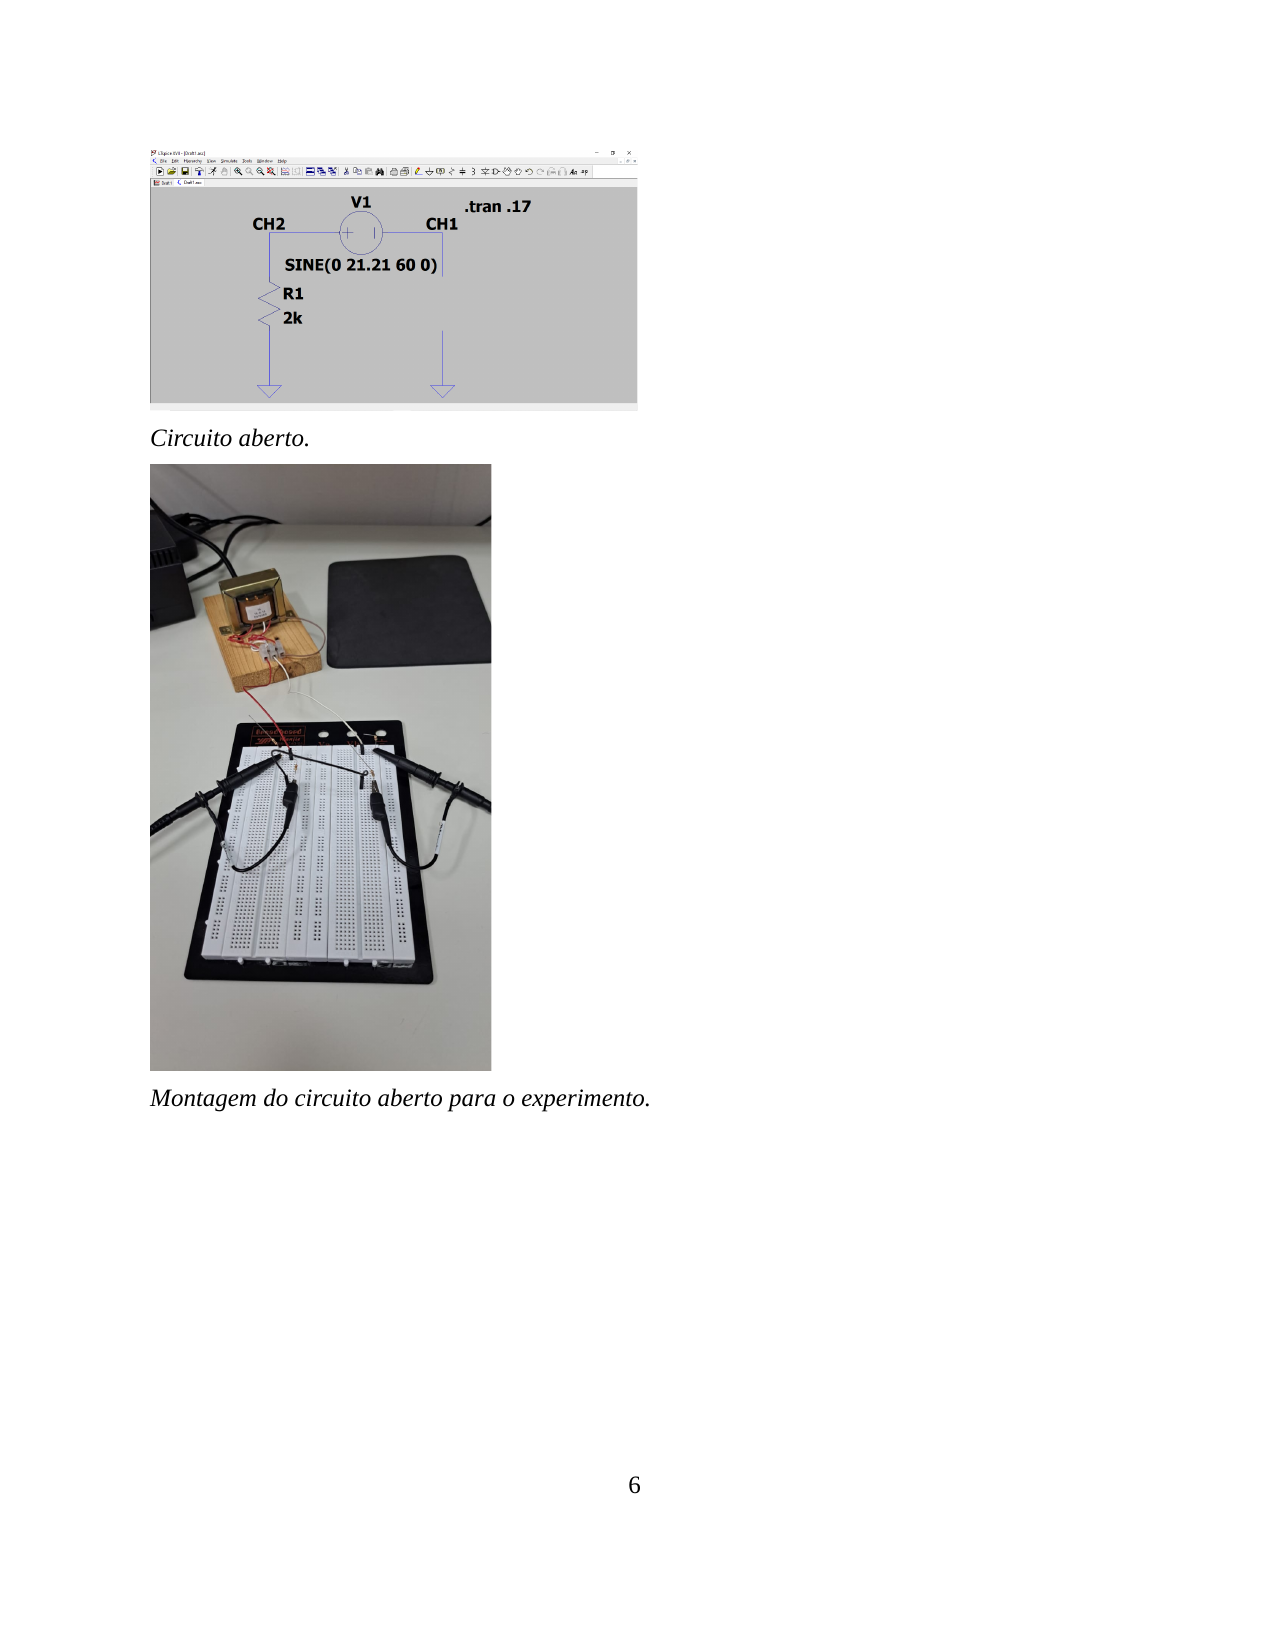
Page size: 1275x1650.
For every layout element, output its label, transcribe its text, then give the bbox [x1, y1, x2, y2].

picture [150, 150, 638, 411]
text Circuito aberto. [150, 423, 1125, 452]
text Montagem do circuito aberto para o experimento. [150, 1083, 1125, 1112]
picture [150, 464, 492, 1071]
